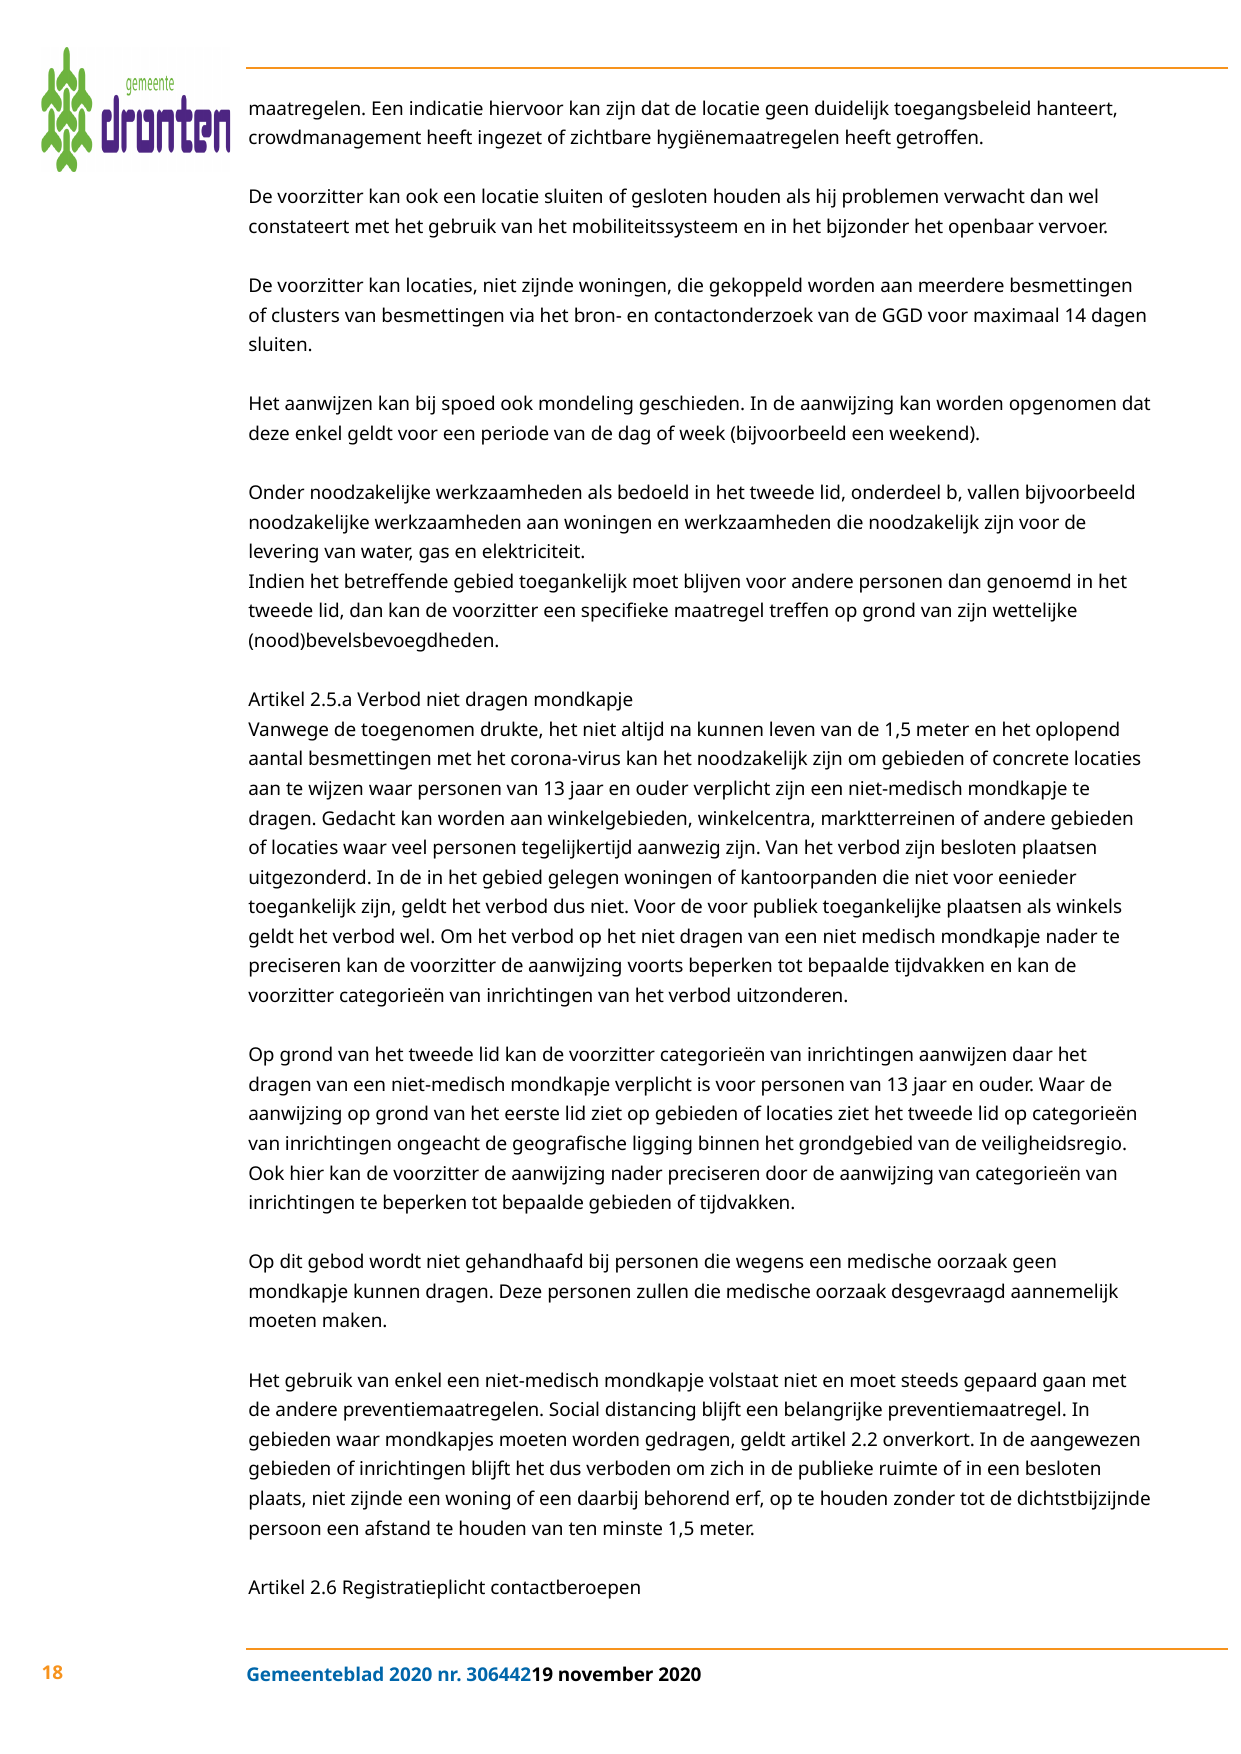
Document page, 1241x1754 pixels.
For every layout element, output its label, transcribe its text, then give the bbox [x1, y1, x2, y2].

text maatregelen. Een indicatie hiervoor kan zijn dat de locatie geen duidelijk toegangsbeleid hanteert, crowdmanagement heeft ingezet of zichtbare hygiënemaatregelen heeft getroffen. [248, 95, 1152, 150]
text Het gebruik van enkel een niet-medisch mondkapje volstaat niet en moet steeds gepaard gaan met de andere preventiemaatregelen. Social distancing blijft een belangrijke preventiemaatregel. In gebieden waar mondkapjes moeten worden gedragen, geldt artikel 2.2 onverkort. In de aangewezen gebieden of inrichtingen blijft het dus verboden om zich in de publieke ruimte of in een besloten plaats, niet zijnde een woning of een daarbij behorend erf, op te houden zonder tot de dichtstbijzijnde persoon een afstand te houden van ten minste 1,5 meter. [248, 1367, 1152, 1541]
text Indien het betreffende gebied toegankelijk moet blijven voor andere personen dan genoemd in het tweede lid, dan kan de voorzitter een specifieke maatregel treffen op grond van zijn wettelijke (nood)bevelsbevoegdheden. [248, 568, 1152, 653]
text Op dit gebod wordt niet gehandhaafd bij personen die wegens een medische oorzaak geen mondkapje kunnen dragen. Deze personen zullen die medische oorzaak desgevraagd aannemelijk moeten maken. [248, 1248, 1152, 1333]
text De voorzitter kan ook een locatie sluiten of gesloten houden als hij problemen verwacht dan wel constateert met het gebruik van het mobiliteitssysteem en in het bijzonder het openbaar vervoer. [248, 183, 1152, 239]
text Artikel 2.6 Registratieplicht contactberoepen [248, 1574, 1152, 1600]
text Artikel 2.5.a Verbod niet dragen mondkapje [248, 686, 1152, 712]
picture [41, 47, 231, 172]
text Onder noodzakelijke werkzaamheden als bedoeld in het tweede lid, onderdeel b, vallen bijvoorbeeld noodzakelijke werkzaamheden aan woningen en werkzaamheden die noodzakelijk zijn voor de levering van water, gas en elektriciteit. [248, 479, 1152, 564]
text Het aanwijzen kan bij spoed ook mondeling geschieden. In de aanwijzing kan worden opgenomen dat deze enkel geldt voor een periode van de dag of week (bijvoorbeeld een weekend). [248, 391, 1152, 446]
text Op grond van het tweede lid kan de voorzitter categorieën van inrichtingen aanwijzen daar het dragen van een niet-medisch mondkapje verplicht is voor personen van 13 jaar en ouder. Waar de aanwijzing op grond van het eerste lid ziet op gebieden of locaties ziet het tweede lid op categorieën van inrichtingen ongeacht de geografische ligging binnen het grondgebied van de veiligheidsregio. Ook hier kan de voorzitter de aanwijzing nader preciseren door de aanwijzing van categorieën van inrichtingen te beperken tot bepaalde gebieden of tijdvakken. [248, 1041, 1152, 1215]
text De voorzitter kan locaties, niet zijnde woningen, die gekoppeld worden aan meerdere besmettingen of clusters van besmettingen via het bron- en contactonderzoek van de GGD voor maximaal 14 dagen sluiten. [248, 272, 1152, 357]
text Vanwege de toegenomen drukte, het niet altijd na kunnen leven van de 1,5 meter en het oplopend aantal besmettingen met het corona-virus kan het noodzakelijk zijn om gebieden of concrete locaties aan te wijzen waar personen van 13 jaar en ouder verplicht zijn een niet-medisch mondkapje te dragen. Gedacht kan worden aan winkelgebieden, winkelcentra, marktterreinen of andere gebieden of locaties waar veel personen tegelijkertijd aanwezig zijn. Van het verbod zijn besloten plaatsen uitgezonderd. In de in het gebied gelegen woningen of kantoorpanden die niet voor eenieder toegankelijk zijn, geldt het verbod dus niet. Voor de voor publiek toegankelijke plaatsen als winkels geldt het verbod wel. Om het verbod op het niet dragen van een niet medisch mondkapje nader te preciseren kan de voorzitter de aanwijzing voorts beperken tot bepaalde tijdvakken en kan de voorzitter categorieën van inrichtingen van het verbod uitzonderen. [248, 716, 1152, 1008]
